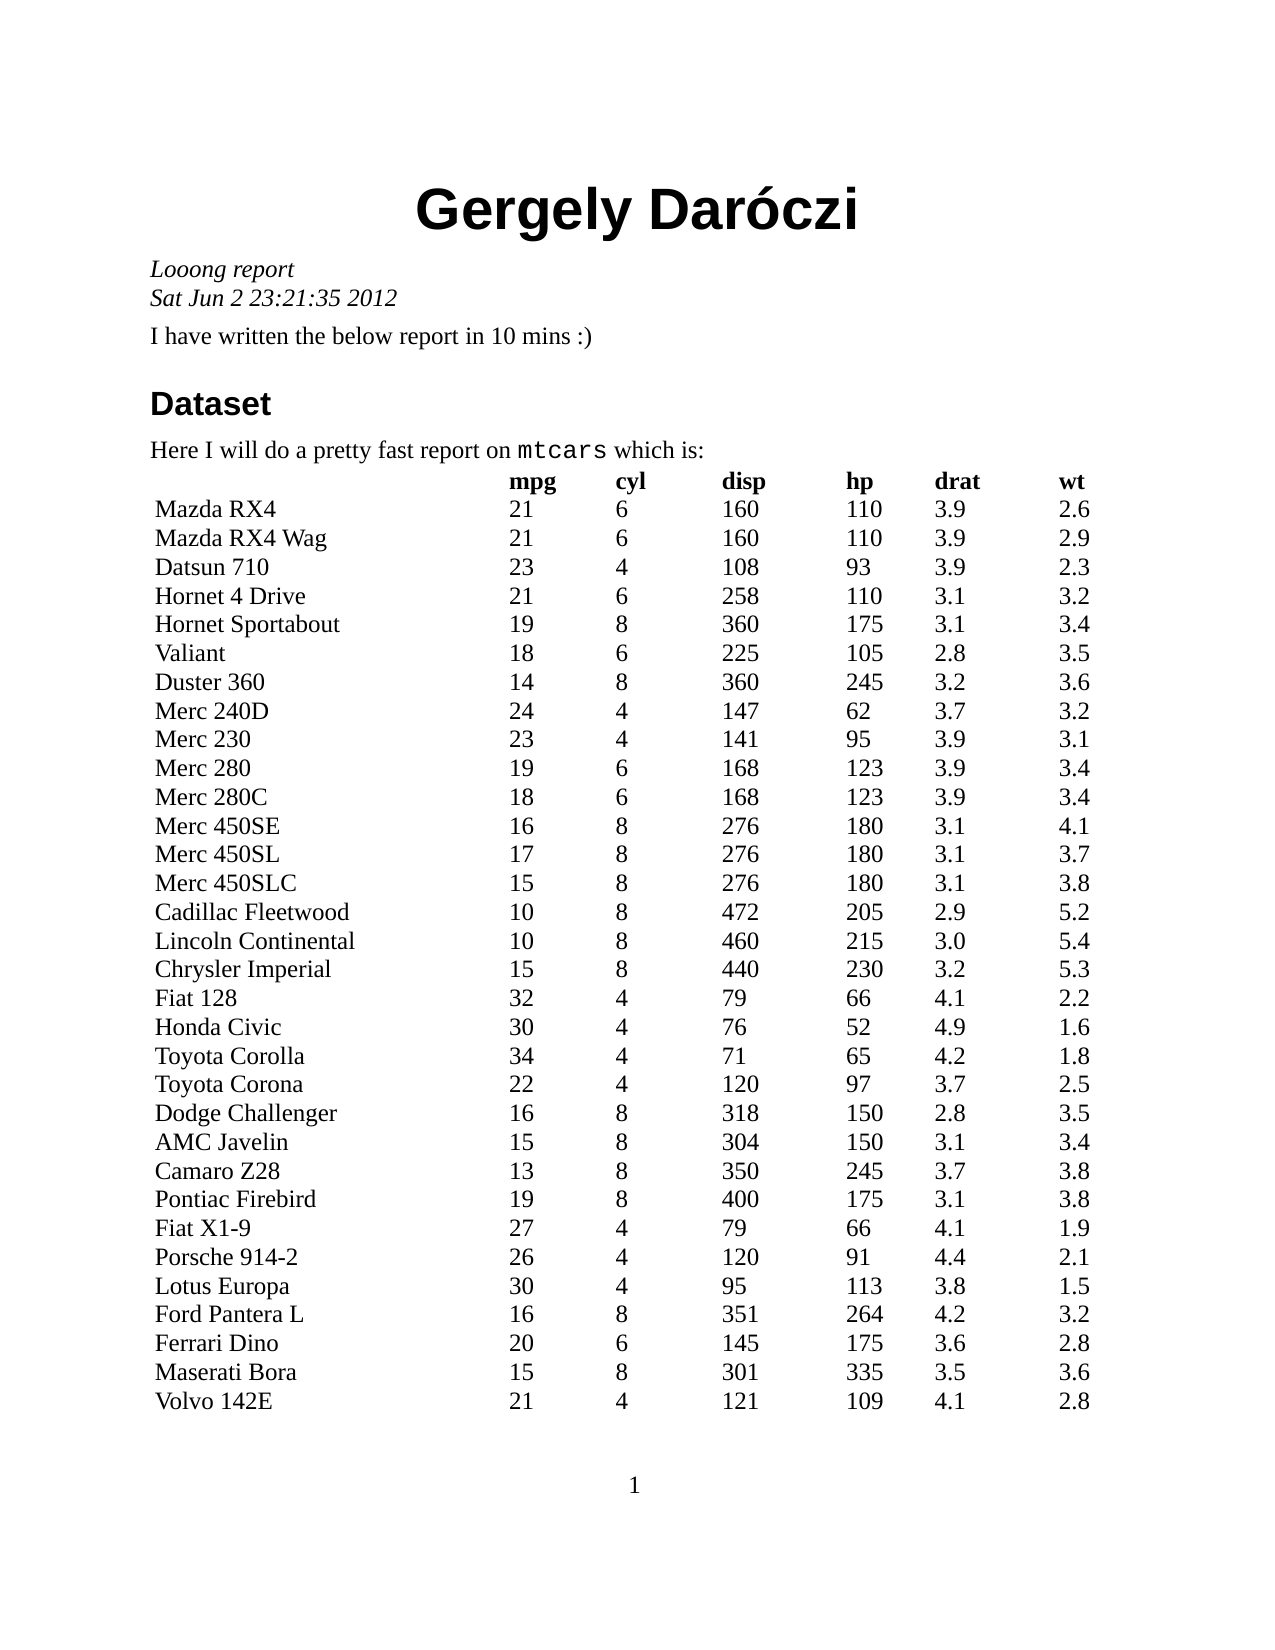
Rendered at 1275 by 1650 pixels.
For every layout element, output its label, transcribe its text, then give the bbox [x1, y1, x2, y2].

table_cell 175 [841, 610, 930, 638]
table_cell 71 [717, 1041, 841, 1069]
table_cell 110 [841, 581, 930, 609]
table_cell 3.8 [1054, 868, 1125, 897]
table_cell Ferrari Dino [150, 1328, 504, 1357]
table_cell 351 [717, 1300, 841, 1328]
table_cell 121 [717, 1386, 841, 1414]
table_cell 23 [505, 725, 611, 753]
table_cell 3.4 [1054, 610, 1125, 638]
table_cell 3.2 [1054, 696, 1125, 724]
table_cell 3.1 [930, 1127, 1054, 1156]
table_cell 301 [717, 1357, 841, 1386]
table_header [150, 466, 504, 494]
table_cell Hornet 4 Drive [150, 581, 504, 609]
table_cell 8 [611, 1300, 717, 1328]
table_cell Camaro Z28 [150, 1156, 504, 1184]
table_cell 318 [717, 1098, 841, 1127]
table_cell 160 [717, 495, 841, 523]
table_cell 276 [717, 868, 841, 897]
table_cell 350 [717, 1156, 841, 1184]
table_cell 8 [611, 1357, 717, 1386]
table_cell 3.1 [930, 840, 1054, 868]
table_cell 120 [717, 1070, 841, 1098]
table_cell 4 [611, 1012, 717, 1041]
table_cell 15 [505, 1357, 611, 1386]
table_cell Merc 280C [150, 782, 504, 811]
table_cell 3.4 [1054, 1127, 1125, 1156]
table_cell 4 [611, 983, 717, 1012]
table_cell 62 [841, 696, 930, 724]
table_cell Toyota Corolla [150, 1041, 504, 1069]
table_cell 113 [841, 1271, 930, 1299]
table_cell 276 [717, 840, 841, 868]
table_cell 3.1 [930, 610, 1054, 638]
table_cell 175 [841, 1328, 930, 1357]
table_cell 14 [505, 667, 611, 696]
table_cell 30 [505, 1271, 611, 1299]
table_cell 3.2 [1054, 581, 1125, 609]
table_cell 19 [505, 753, 611, 782]
table_cell 304 [717, 1127, 841, 1156]
table_cell 1.6 [1054, 1012, 1125, 1041]
table_cell 3.5 [1054, 638, 1125, 667]
table_cell 3.1 [930, 1185, 1054, 1213]
table_cell 2.9 [930, 897, 1054, 926]
table_cell 110 [841, 495, 930, 523]
table_cell 3.6 [1054, 667, 1125, 696]
table_cell 3.9 [930, 725, 1054, 753]
table_cell 8 [611, 610, 717, 638]
title Gergely Daróczi [150, 175, 1125, 242]
table_cell 180 [841, 840, 930, 868]
text I have written the below report in 10 mins :) [150, 321, 1125, 350]
table_cell 168 [717, 753, 841, 782]
table_header drat [930, 466, 1054, 494]
table_cell Merc 450SL [150, 840, 504, 868]
table_cell 4 [611, 1041, 717, 1069]
table_cell 13 [505, 1156, 611, 1184]
table_cell 10 [505, 897, 611, 926]
table_cell 65 [841, 1041, 930, 1069]
table_cell Valiant [150, 638, 504, 667]
table_cell 3.7 [1054, 840, 1125, 868]
table_cell 4.1 [930, 983, 1054, 1012]
table_cell Lincoln Continental [150, 926, 504, 954]
table_cell 4 [611, 1242, 717, 1271]
table_cell 97 [841, 1070, 930, 1098]
table_cell 2.8 [1054, 1328, 1125, 1357]
table_cell 1.9 [1054, 1213, 1125, 1242]
table_cell 3.1 [930, 811, 1054, 839]
table_cell 20 [505, 1328, 611, 1357]
table_cell 4 [611, 725, 717, 753]
table_cell 2.6 [1054, 495, 1125, 523]
table_cell 8 [611, 926, 717, 954]
table_cell 4.2 [930, 1041, 1054, 1069]
table_cell 27 [505, 1213, 611, 1242]
table_cell Lotus Europa [150, 1271, 504, 1299]
table_cell 472 [717, 897, 841, 926]
table_cell 32 [505, 983, 611, 1012]
table_cell 123 [841, 782, 930, 811]
table_cell 6 [611, 523, 717, 552]
table_cell 4.1 [1054, 811, 1125, 839]
table_cell 4 [611, 1070, 717, 1098]
table_cell 30 [505, 1012, 611, 1041]
table_cell 8 [611, 1098, 717, 1127]
table_cell 3.6 [1054, 1357, 1125, 1386]
table_cell 180 [841, 868, 930, 897]
table_cell 2.3 [1054, 552, 1125, 581]
table_cell 3.6 [930, 1328, 1054, 1357]
table_cell Fiat 128 [150, 983, 504, 1012]
table_cell 3.9 [930, 523, 1054, 552]
table_cell 8 [611, 897, 717, 926]
table_cell 180 [841, 811, 930, 839]
table_cell 3.1 [930, 868, 1054, 897]
table_cell 150 [841, 1098, 930, 1127]
table_cell 16 [505, 811, 611, 839]
table_header mpg [505, 466, 611, 494]
table_cell 2.1 [1054, 1242, 1125, 1271]
table_cell 3.9 [930, 552, 1054, 581]
table_cell 120 [717, 1242, 841, 1271]
table_cell Ford Pantera L [150, 1300, 504, 1328]
table_cell 3.2 [930, 667, 1054, 696]
table_cell 52 [841, 1012, 930, 1041]
table_cell 8 [611, 1156, 717, 1184]
table_cell 245 [841, 1156, 930, 1184]
table_cell Duster 360 [150, 667, 504, 696]
table_cell 3.4 [1054, 753, 1125, 782]
table_cell 360 [717, 667, 841, 696]
table_cell 175 [841, 1185, 930, 1213]
table_cell 16 [505, 1300, 611, 1328]
table_cell 4 [611, 1271, 717, 1299]
table_cell 91 [841, 1242, 930, 1271]
table_cell 95 [841, 725, 930, 753]
table_cell 10 [505, 926, 611, 954]
table_cell Maserati Bora [150, 1357, 504, 1386]
table_cell 8 [611, 1127, 717, 1156]
table_cell 22 [505, 1070, 611, 1098]
table_cell 5.3 [1054, 955, 1125, 983]
table_cell 3.1 [1054, 725, 1125, 753]
table_cell 205 [841, 897, 930, 926]
table_cell 3.7 [930, 1156, 1054, 1184]
table_cell 3.2 [930, 955, 1054, 983]
table_cell 3.2 [1054, 1300, 1125, 1328]
table_cell 15 [505, 868, 611, 897]
table_cell Dodge Challenger [150, 1098, 504, 1127]
table_cell 230 [841, 955, 930, 983]
table_cell 3.8 [1054, 1156, 1125, 1184]
table_cell 3.1 [930, 581, 1054, 609]
table_cell 6 [611, 753, 717, 782]
table_cell 6 [611, 638, 717, 667]
table_header cyl [611, 466, 717, 494]
table_cell Merc 230 [150, 725, 504, 753]
table_cell 79 [717, 983, 841, 1012]
table_cell 215 [841, 926, 930, 954]
table_cell 1.5 [1054, 1271, 1125, 1299]
table_header disp [717, 466, 841, 494]
table_cell 23 [505, 552, 611, 581]
table_cell 3.8 [1054, 1185, 1125, 1213]
table_cell 19 [505, 1185, 611, 1213]
table_cell 8 [611, 1185, 717, 1213]
table_cell 21 [505, 523, 611, 552]
table_cell 79 [717, 1213, 841, 1242]
table_cell 110 [841, 523, 930, 552]
table_cell 6 [611, 495, 717, 523]
table_cell 1.8 [1054, 1041, 1125, 1069]
table_cell 19 [505, 610, 611, 638]
table_cell Honda Civic [150, 1012, 504, 1041]
table_cell 18 [505, 638, 611, 667]
table_cell 245 [841, 667, 930, 696]
text Looong report [150, 254, 1125, 283]
table_cell 109 [841, 1386, 930, 1414]
table_cell Mazda RX4 [150, 495, 504, 523]
table_cell 2.5 [1054, 1070, 1125, 1098]
table_cell 2.8 [1054, 1386, 1125, 1414]
table_cell 26 [505, 1242, 611, 1271]
table_cell Merc 280 [150, 753, 504, 782]
table_cell AMC Javelin [150, 1127, 504, 1156]
table_cell 8 [611, 811, 717, 839]
table_cell 276 [717, 811, 841, 839]
table_cell 258 [717, 581, 841, 609]
table_cell 21 [505, 581, 611, 609]
table_cell 145 [717, 1328, 841, 1357]
table_cell 460 [717, 926, 841, 954]
table_cell 160 [717, 523, 841, 552]
table_cell 17 [505, 840, 611, 868]
table_cell 4.9 [930, 1012, 1054, 1041]
table_cell 360 [717, 610, 841, 638]
table_cell 335 [841, 1357, 930, 1386]
table_cell 108 [717, 552, 841, 581]
table_cell Datsun 710 [150, 552, 504, 581]
table_cell 147 [717, 696, 841, 724]
table_cell 3.9 [930, 753, 1054, 782]
table_cell 15 [505, 955, 611, 983]
table_cell 6 [611, 782, 717, 811]
table_cell 5.4 [1054, 926, 1125, 954]
table_cell 2.8 [930, 1098, 1054, 1127]
table_cell 76 [717, 1012, 841, 1041]
table_cell 141 [717, 725, 841, 753]
table_cell 93 [841, 552, 930, 581]
table_cell Mazda RX4 Wag [150, 523, 504, 552]
table_cell 3.5 [1054, 1098, 1125, 1127]
table_cell 18 [505, 782, 611, 811]
table_cell 400 [717, 1185, 841, 1213]
table_cell 8 [611, 667, 717, 696]
table_cell Hornet Sportabout [150, 610, 504, 638]
table_cell 8 [611, 955, 717, 983]
table_cell 21 [505, 495, 611, 523]
table_cell Pontiac Firebird [150, 1185, 504, 1213]
table_cell 123 [841, 753, 930, 782]
table_cell 16 [505, 1098, 611, 1127]
table_cell 3.8 [930, 1271, 1054, 1299]
table_cell 2.9 [1054, 523, 1125, 552]
table_cell 264 [841, 1300, 930, 1328]
table_cell 8 [611, 840, 717, 868]
table_cell 4 [611, 696, 717, 724]
table_cell 3.4 [1054, 782, 1125, 811]
table_cell 3.7 [930, 1070, 1054, 1098]
table_cell 2.8 [930, 638, 1054, 667]
table_cell 4.2 [930, 1300, 1054, 1328]
table_cell 3.7 [930, 696, 1054, 724]
text Sat Jun 2 23:21:35 2012 [150, 283, 1125, 312]
table_header hp [841, 466, 930, 494]
table_cell 34 [505, 1041, 611, 1069]
table_cell Toyota Corona [150, 1070, 504, 1098]
table_cell 66 [841, 1213, 930, 1242]
table_cell 3.5 [930, 1357, 1054, 1386]
table_header wt [1054, 466, 1125, 494]
table_cell 8 [611, 868, 717, 897]
text Here I will do a pretty fast report on mtcars which is: [150, 435, 1125, 466]
table_cell 105 [841, 638, 930, 667]
table_cell 4 [611, 1213, 717, 1242]
table_cell Merc 450SE [150, 811, 504, 839]
table_cell 21 [505, 1386, 611, 1414]
table_cell 24 [505, 696, 611, 724]
table_cell 15 [505, 1127, 611, 1156]
table_cell 3.9 [930, 495, 1054, 523]
table_cell 4 [611, 552, 717, 581]
table_cell 440 [717, 955, 841, 983]
table_cell 2.2 [1054, 983, 1125, 1012]
table_cell Volvo 142E [150, 1386, 504, 1414]
table_cell 4.1 [930, 1213, 1054, 1242]
table_cell Merc 240D [150, 696, 504, 724]
table_cell 3.0 [930, 926, 1054, 954]
table_cell 225 [717, 638, 841, 667]
table_cell Chrysler Imperial [150, 955, 504, 983]
table_cell Cadillac Fleetwood [150, 897, 504, 926]
subtitle Dataset [150, 384, 1125, 422]
table_cell 66 [841, 983, 930, 1012]
table_cell 3.9 [930, 782, 1054, 811]
table_cell 6 [611, 581, 717, 609]
table_cell 4.1 [930, 1386, 1054, 1414]
table_cell 5.2 [1054, 897, 1125, 926]
table_cell 4 [611, 1386, 717, 1414]
table_cell 95 [717, 1271, 841, 1299]
table_cell 168 [717, 782, 841, 811]
table_cell Fiat X1-9 [150, 1213, 504, 1242]
table_cell 150 [841, 1127, 930, 1156]
table_cell Porsche 914-2 [150, 1242, 504, 1271]
table_cell 6 [611, 1328, 717, 1357]
table_cell 4.4 [930, 1242, 1054, 1271]
table_cell Merc 450SLC [150, 868, 504, 897]
